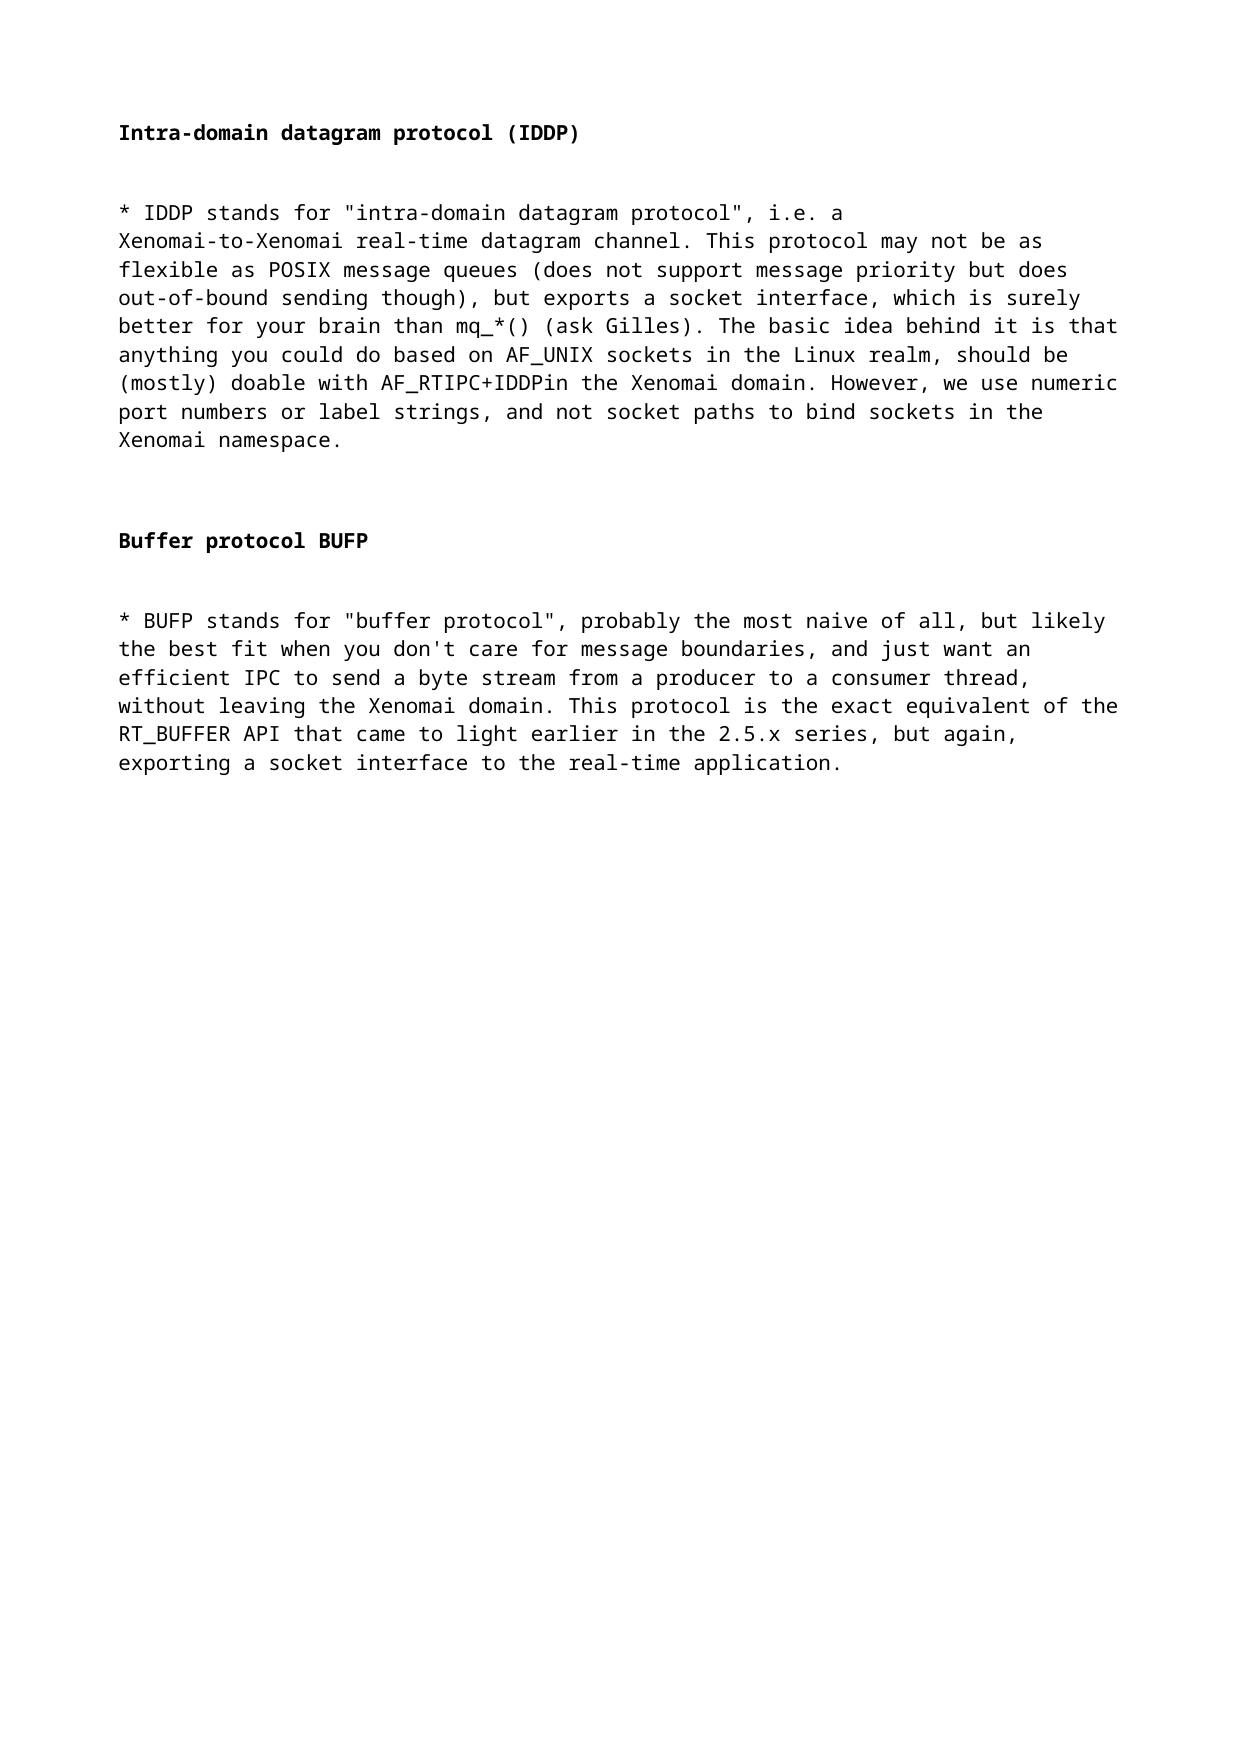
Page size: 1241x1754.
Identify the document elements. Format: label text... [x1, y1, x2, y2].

text Xenomai-to-Xenomai real-time datagram channel. This protocol may not be as flexible as POSIX message queues (does not support message priority but does out-of-bound sending though), but exports a socket interface, which is surely better for your brain than mq_*() (ask Gilles). The basic idea behind it is that anything you could do based on AF_UNIX sockets in the Linux realm, should be (mostly) doable with AF_RTIPC+IDDPin the Xenomai domain. However, we use numeric port numbers or label strings, and not socket paths to bind sockets in the Xenomai namespace. [118, 226, 1122, 454]
text * BUFP stands for "buffer protocol", probably the most naive of all, but likely the best fit when you don't care for message boundaries, and just want an efficient IPC to send a byte stream from a producer to a consumer thread, without leaving the Xenomai domain. This protocol is the exact equivalent of the RT_BUFFER API that came to light earlier in the 2.5.x series, but again, exporting a socket interface to the real-time application. [118, 606, 1122, 776]
text * IDDP stands for "intra-domain datagram protocol", i.e. a [118, 198, 1122, 226]
subtitle Buffer protocol BUFP [118, 526, 1122, 554]
subtitle Intra-domain datagram protocol (IDDP) [118, 118, 1122, 147]
